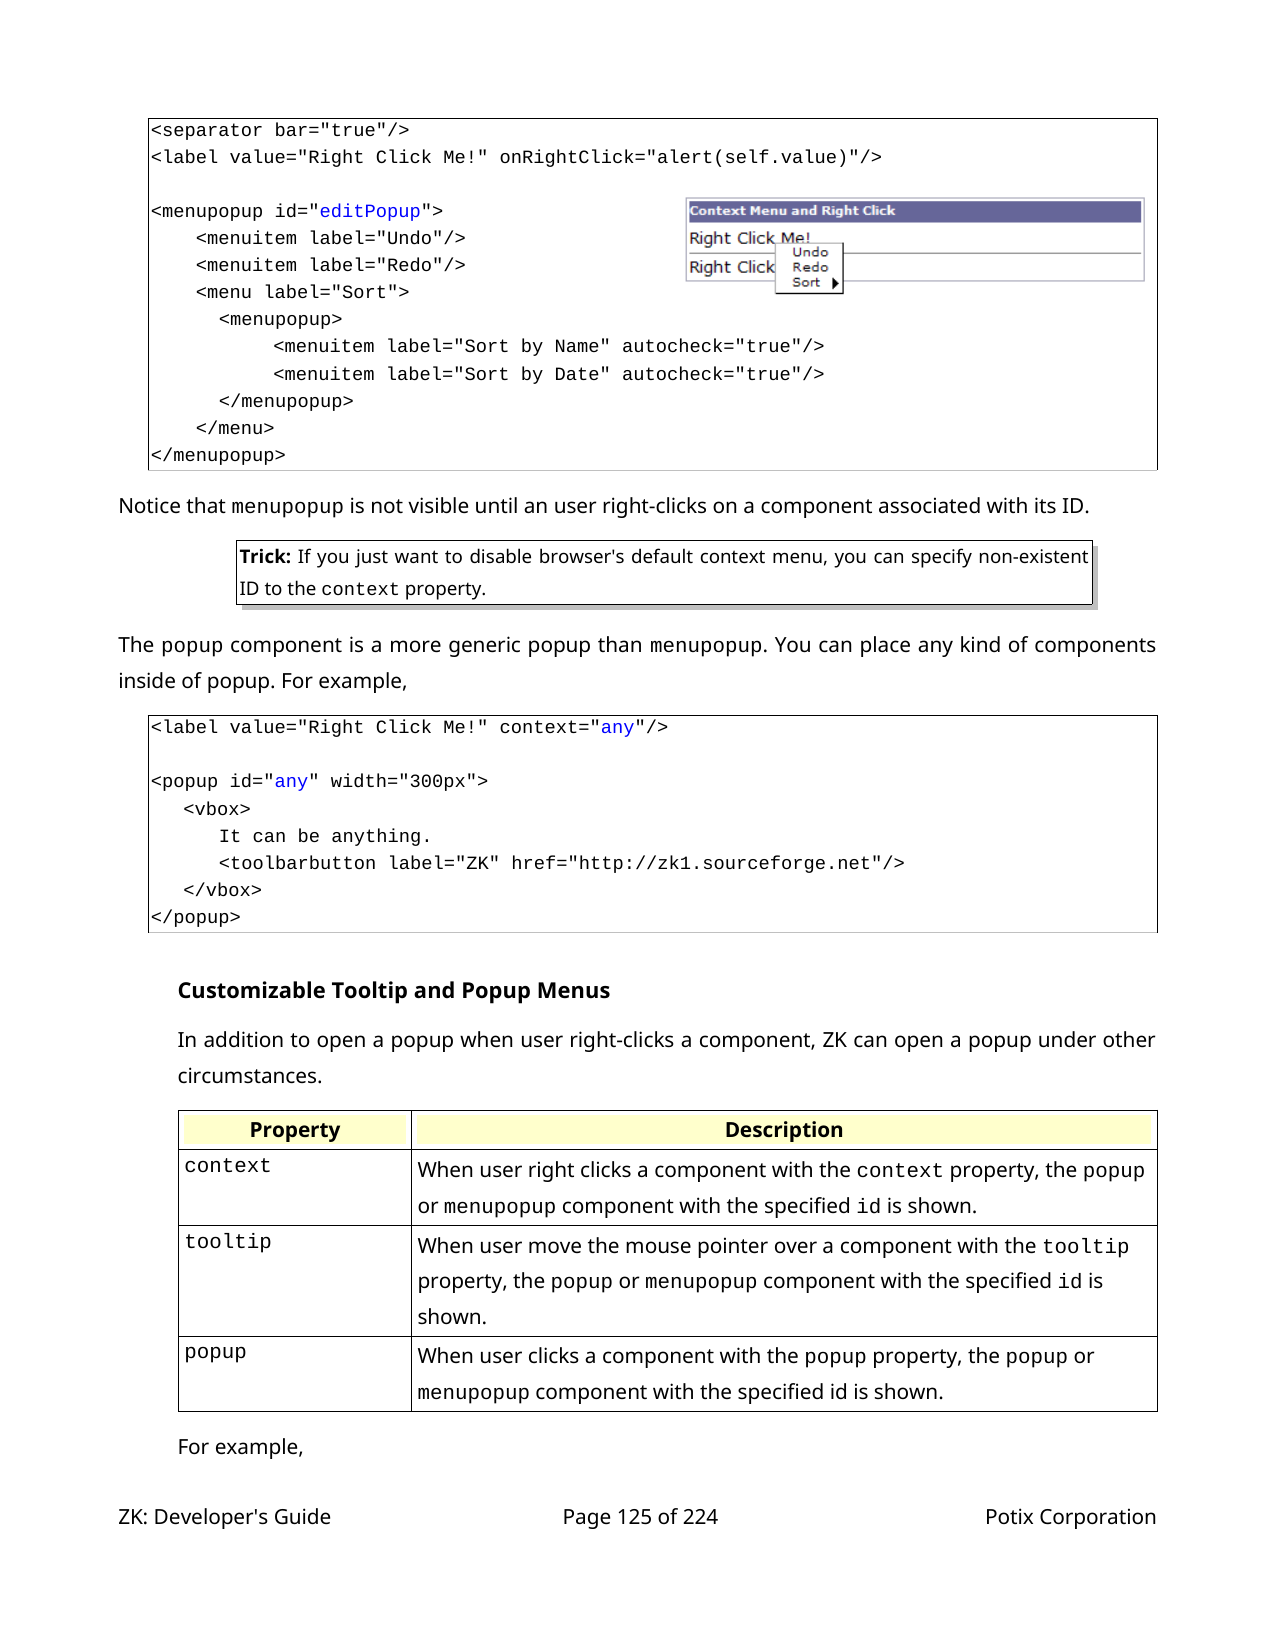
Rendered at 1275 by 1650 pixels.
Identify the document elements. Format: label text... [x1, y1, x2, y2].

table_cell When user right clicks a component with the context property, the popup or menupopup component with the specified id is shown. [412, 1150, 1157, 1225]
text <label value="Right Click Me!" context="any"/> [149, 716, 1157, 739]
text </popup> [149, 905, 1157, 932]
text <menupopup> [149, 307, 1157, 331]
text <menuitem label="Redo"/> [149, 253, 682, 277]
table_cell popup [179, 1337, 411, 1411]
text <separator bar="true"/> <label value="Right Click Me!" onRightClick="alert(self.value)"/> [149, 119, 1157, 196]
text <menu label="Sort"> [149, 280, 1157, 304]
picture [682, 195, 1149, 298]
text It can be anything. [149, 823, 1157, 848]
text For example, [177, 1432, 1157, 1460]
text <popup id="any" width="300px"> [149, 769, 1157, 793]
text Notice that menupopup is not visible until an user right-clicks on a component associated with its ID. [118, 491, 1157, 519]
text <menupopup id="editPopup"> [149, 198, 682, 223]
table_cell When user move the mouse pointer over a component with the tooltip property, the popup or menupopup component with the specified id is shown. [412, 1226, 1157, 1336]
text <vbox> [149, 796, 1157, 821]
text </vbox> [149, 878, 1157, 902]
subtitle Customizable Tooltip and Popup Menus [177, 975, 1157, 1005]
table_cell When user clicks a component with the popup property, the popup or menupopup component with the specified id is shown. [412, 1337, 1157, 1411]
text <menuitem label="Sort by Date" autocheck="true"/> [149, 362, 1157, 386]
text In addition to open a popup when user right-clicks a component, ZK can open a popup under other circumstances. [177, 1026, 1157, 1089]
text </menupopup> [149, 443, 1157, 470]
text The popup component is a more generic popup than menupopup. You can place any kind of components inside of popup. For example, [118, 630, 1157, 694]
text <menuitem label="Undo"/> [149, 226, 682, 250]
table_cell context [179, 1150, 411, 1225]
text Trick: If you just want to disable browser's default context menu, you can specify non-existent ID to the context property. [237, 541, 1092, 604]
text </menupopup> [149, 389, 1157, 413]
table_header Property [179, 1111, 411, 1149]
text <toolbarbutton label="ZK" href="http://zk1.sourceforge.net"/> [149, 851, 1157, 875]
text </menu> [149, 416, 1157, 440]
table_cell tooltip [179, 1226, 411, 1336]
table_header Description [412, 1111, 1157, 1149]
text <menuitem label="Sort by Name" autocheck="true"/> [149, 334, 1157, 359]
